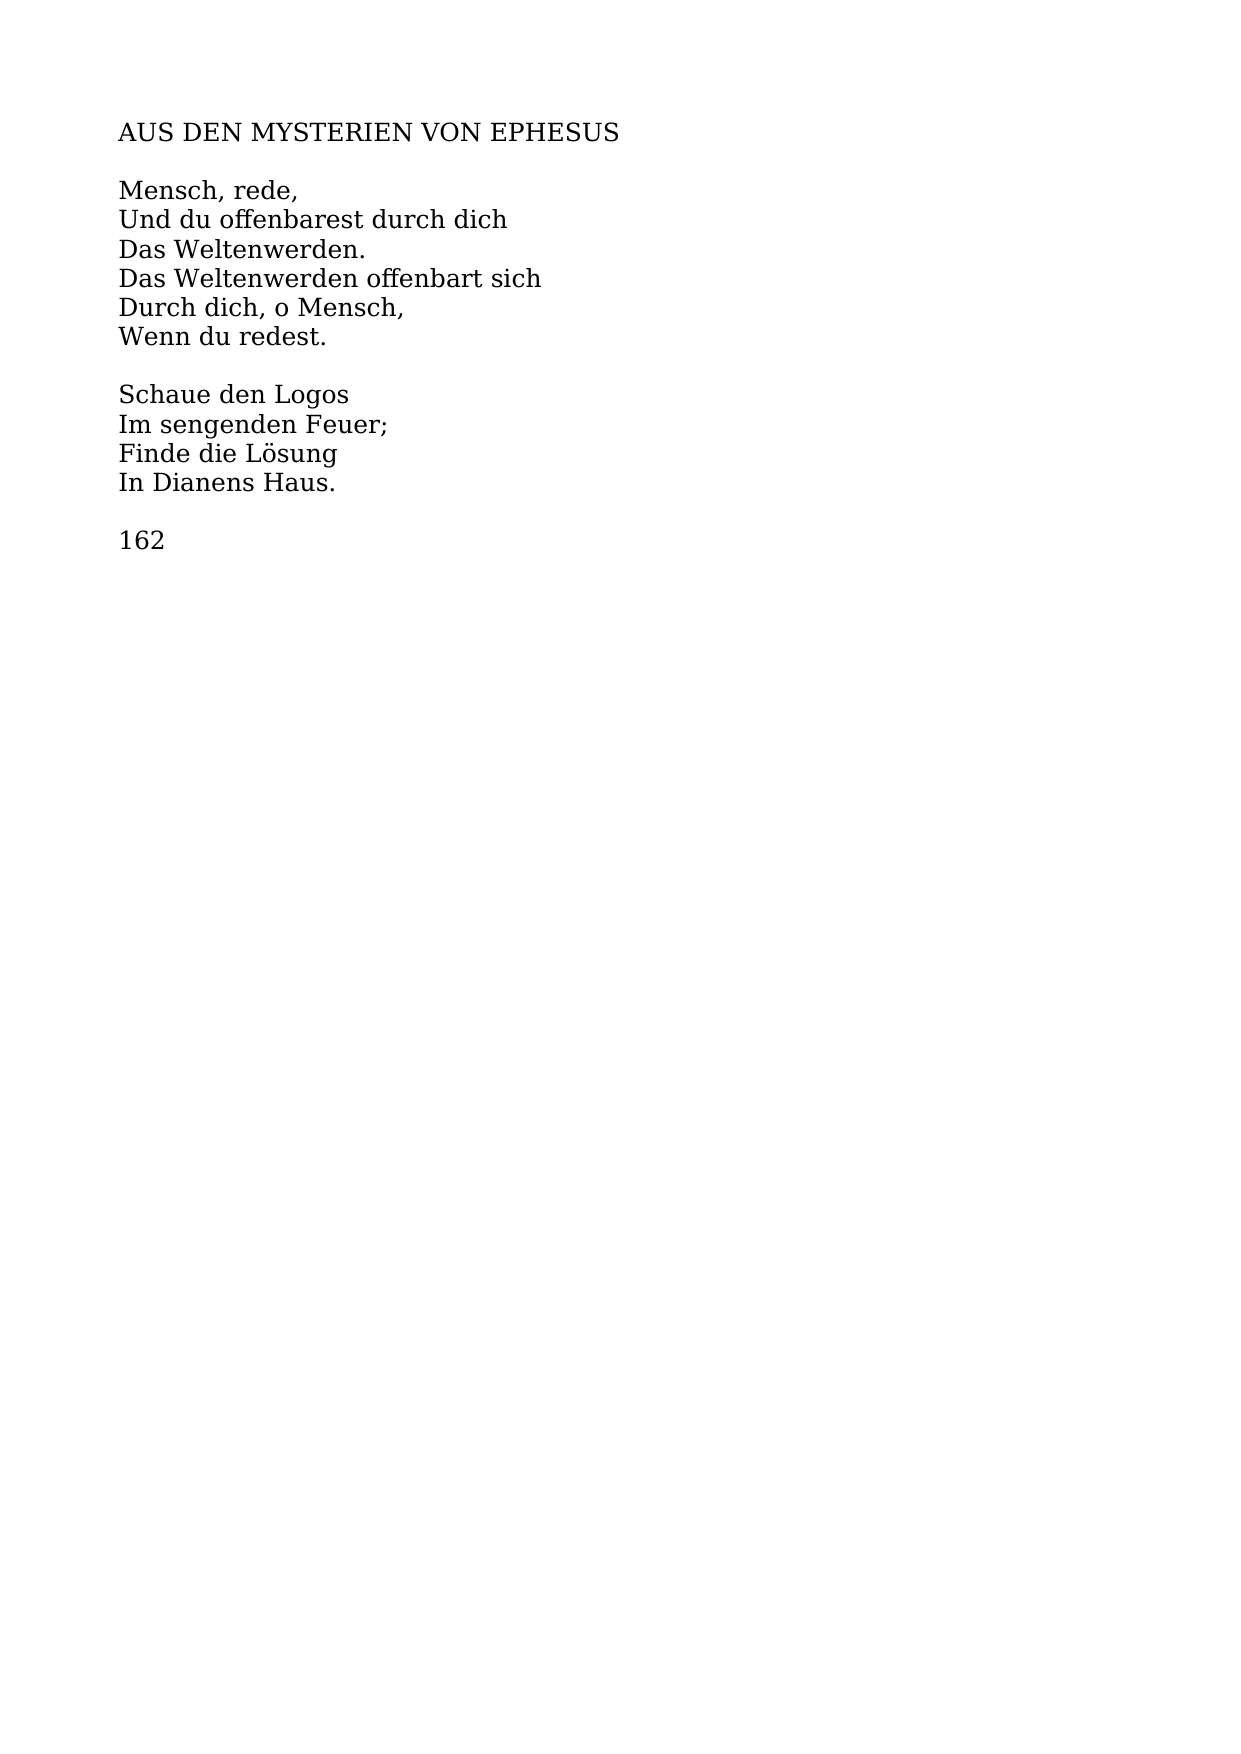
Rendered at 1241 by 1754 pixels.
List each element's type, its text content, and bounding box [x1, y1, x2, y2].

text Wenn du redest. [118, 322, 1122, 351]
text Schaue den Logos [118, 381, 1122, 410]
text Finde die Lösung [118, 439, 1122, 468]
text Das Weltenwerden offenbart sich [118, 264, 1122, 293]
text Das Weltenwerden. [118, 235, 1122, 264]
text AUS DEN MYSTERIEN VON EPHESUS [118, 118, 1122, 147]
text In Dianens Haus. [118, 468, 1122, 497]
text Im sengenden Feuer; [118, 410, 1122, 439]
text Und du offenbarest durch dich [118, 206, 1122, 235]
text Mensch, rede, [118, 176, 1122, 206]
text Durch dich, o Mensch, [118, 293, 1122, 322]
text 162 [118, 526, 1122, 556]
